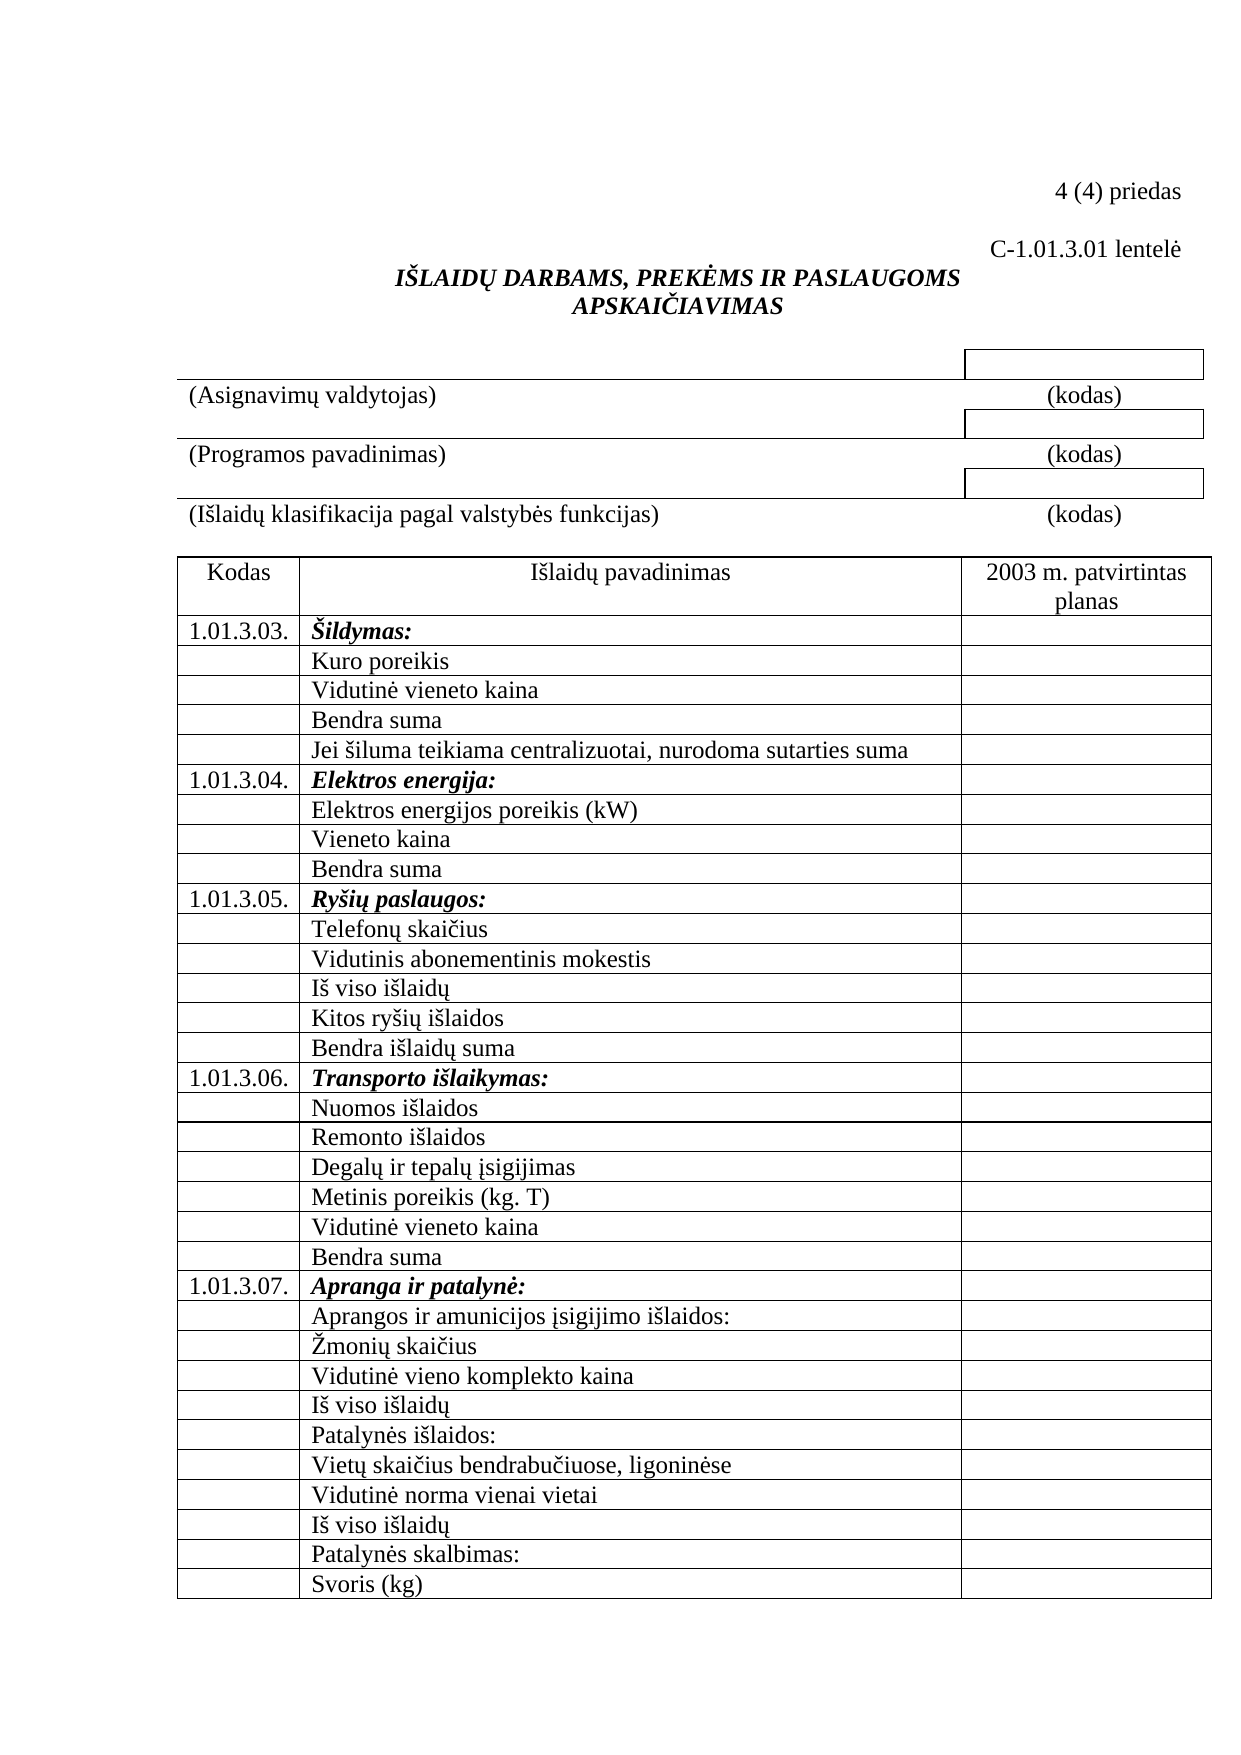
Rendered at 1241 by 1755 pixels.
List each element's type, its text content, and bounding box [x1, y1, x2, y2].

table_cell [178, 646, 299, 674]
table_cell [962, 1569, 1211, 1598]
table_cell [962, 1450, 1211, 1479]
table_cell Iš viso išlaidų [300, 1510, 961, 1538]
table_cell [962, 1123, 1211, 1151]
table_cell Nuomos išlaidos [300, 1093, 961, 1121]
table_cell [962, 1480, 1211, 1509]
table_cell [962, 914, 1211, 943]
text APSKAIČIAVIMAS [177, 291, 1181, 320]
table_cell [178, 1510, 299, 1538]
table_cell [811, 499, 965, 528]
table_cell [178, 1123, 299, 1151]
table_cell Apranga ir patalynė: [300, 1271, 961, 1300]
table_header Kodas [178, 558, 299, 615]
table_cell Vidutinis abonementinis mokestis [300, 944, 961, 972]
table_cell [962, 795, 1211, 823]
text 4 (4) priedas [177, 176, 1181, 205]
table_cell [962, 1212, 1211, 1241]
table_cell [962, 1391, 1211, 1419]
table_cell [178, 1242, 299, 1270]
table_cell Ryšių paslaugos: [300, 884, 961, 913]
table_header [966, 350, 1203, 379]
table_cell [178, 825, 299, 853]
table_cell [178, 676, 299, 704]
table_cell [962, 705, 1211, 734]
table_cell [811, 380, 965, 408]
table_cell (Asignavimų valdytojas) [177, 380, 811, 408]
table_cell [178, 1301, 299, 1330]
table_cell [178, 1540, 299, 1568]
table_cell [962, 1033, 1211, 1062]
table_cell [178, 1182, 299, 1211]
table_cell [962, 1271, 1211, 1300]
table_cell [178, 1420, 299, 1449]
table_cell [962, 974, 1211, 1002]
table_cell [178, 1152, 299, 1181]
table_cell [962, 854, 1211, 883]
table_cell [177, 409, 811, 438]
table_cell [962, 944, 1211, 972]
table_cell [178, 974, 299, 1002]
table_header 2003 m. patvirtintas planas [962, 558, 1211, 615]
table_cell [178, 1331, 299, 1360]
table_cell [178, 1212, 299, 1241]
table_cell [178, 1391, 299, 1419]
table_cell [811, 468, 964, 498]
table_cell [962, 1093, 1211, 1121]
table_cell 1.01.3.04. [178, 765, 299, 794]
table_cell [962, 1331, 1211, 1360]
table_cell [966, 410, 1203, 438]
table_cell [962, 1182, 1211, 1211]
table_cell Bendra suma [300, 854, 961, 883]
table_cell Remonto išlaidos [300, 1123, 961, 1151]
table_cell [962, 616, 1211, 645]
table_cell [178, 944, 299, 972]
table_cell [962, 1510, 1211, 1538]
table_cell Telefonų skaičius [300, 914, 961, 943]
table_cell [962, 1301, 1211, 1330]
text IŠLAIDŲ DARBAMS, PREKĖMS IR PASLAUGOMS [177, 263, 1181, 291]
table_cell [962, 1242, 1211, 1270]
table_cell Šildymas: [300, 616, 961, 645]
table_cell 1.01.3.05. [178, 884, 299, 913]
table_cell Bendra išlaidų suma [300, 1033, 961, 1062]
table_cell [962, 1152, 1211, 1181]
table_cell [811, 439, 965, 468]
table_header [811, 349, 964, 379]
table_cell [177, 468, 811, 498]
table_cell Patalynės skalbimas: [300, 1540, 961, 1568]
table_cell [178, 705, 299, 734]
table_cell Vidutinė vieneto kaina [300, 1212, 961, 1241]
table_cell [966, 469, 1203, 498]
table_cell 1.01.3.03. [178, 616, 299, 645]
table_cell [962, 1003, 1211, 1032]
table_cell Svoris (kg) [300, 1569, 961, 1598]
table_cell Bendra suma [300, 1242, 961, 1270]
table_cell [178, 1361, 299, 1389]
table_cell [962, 1420, 1211, 1449]
table_cell [178, 914, 299, 943]
table_cell Vidutinė vieneto kaina [300, 676, 961, 704]
table_header Išlaidų pavadinimas [300, 558, 961, 615]
table_cell Bendra suma [300, 705, 961, 734]
table_cell (kodas) [965, 439, 1204, 468]
table_cell (kodas) [965, 380, 1204, 408]
table_cell Žmonių skaičius [300, 1331, 961, 1360]
table_cell Iš viso išlaidų [300, 1391, 961, 1419]
table_cell Metinis poreikis (kg. T) [300, 1182, 961, 1211]
table_cell (Programos pavadinimas) [177, 439, 811, 468]
table_cell Vidutinė norma vienai vietai [300, 1480, 961, 1509]
table_cell Elektros energija: [300, 765, 961, 794]
table_cell [962, 1361, 1211, 1389]
table_header [177, 349, 811, 379]
table_cell Vietų skaičius bendrabučiuose, ligoninėse [300, 1450, 961, 1479]
table_cell [962, 765, 1211, 794]
table_cell Vieneto kaina [300, 825, 961, 853]
table_cell [962, 1063, 1211, 1092]
table_cell [178, 1093, 299, 1121]
table_cell 1.01.3.06. [178, 1063, 299, 1092]
table_cell Degalų ir tepalų įsigijimas [300, 1152, 961, 1181]
table_cell [178, 1569, 299, 1598]
table_cell (Išlaidų klasifikacija pagal valstybės funkcijas) [177, 499, 811, 528]
table_cell Vidutinė vieno komplekto kaina [300, 1361, 961, 1389]
table_cell [178, 1003, 299, 1032]
table_cell [178, 735, 299, 764]
table_cell Aprangos ir amunicijos įsigijimo išlaidos: [300, 1301, 961, 1330]
table_cell [178, 854, 299, 883]
table_cell [178, 1450, 299, 1479]
table_cell [178, 795, 299, 823]
table_cell Elektros energijos poreikis (kW) [300, 795, 961, 823]
table_cell [962, 646, 1211, 674]
table_cell [811, 409, 964, 438]
table_cell 1.01.3.07. [178, 1271, 299, 1300]
table_cell Transporto išlaikymas: [300, 1063, 961, 1092]
table_cell Patalynės išlaidos: [300, 1420, 961, 1449]
table_cell Kuro poreikis [300, 646, 961, 674]
text C-1.01.3.01 lentelė [177, 234, 1181, 263]
table_cell [962, 676, 1211, 704]
table_cell (kodas) [965, 499, 1204, 528]
table_cell [962, 1540, 1211, 1568]
table_cell Kitos ryšių išlaidos [300, 1003, 961, 1032]
table_cell [178, 1033, 299, 1062]
table_cell Jei šiluma teikiama centralizuotai, nurodoma sutarties suma [300, 735, 961, 764]
table_cell [962, 884, 1211, 913]
table_cell [962, 735, 1211, 764]
table_cell Iš viso išlaidų [300, 974, 961, 1002]
table_cell [178, 1480, 299, 1509]
table_cell [962, 825, 1211, 853]
